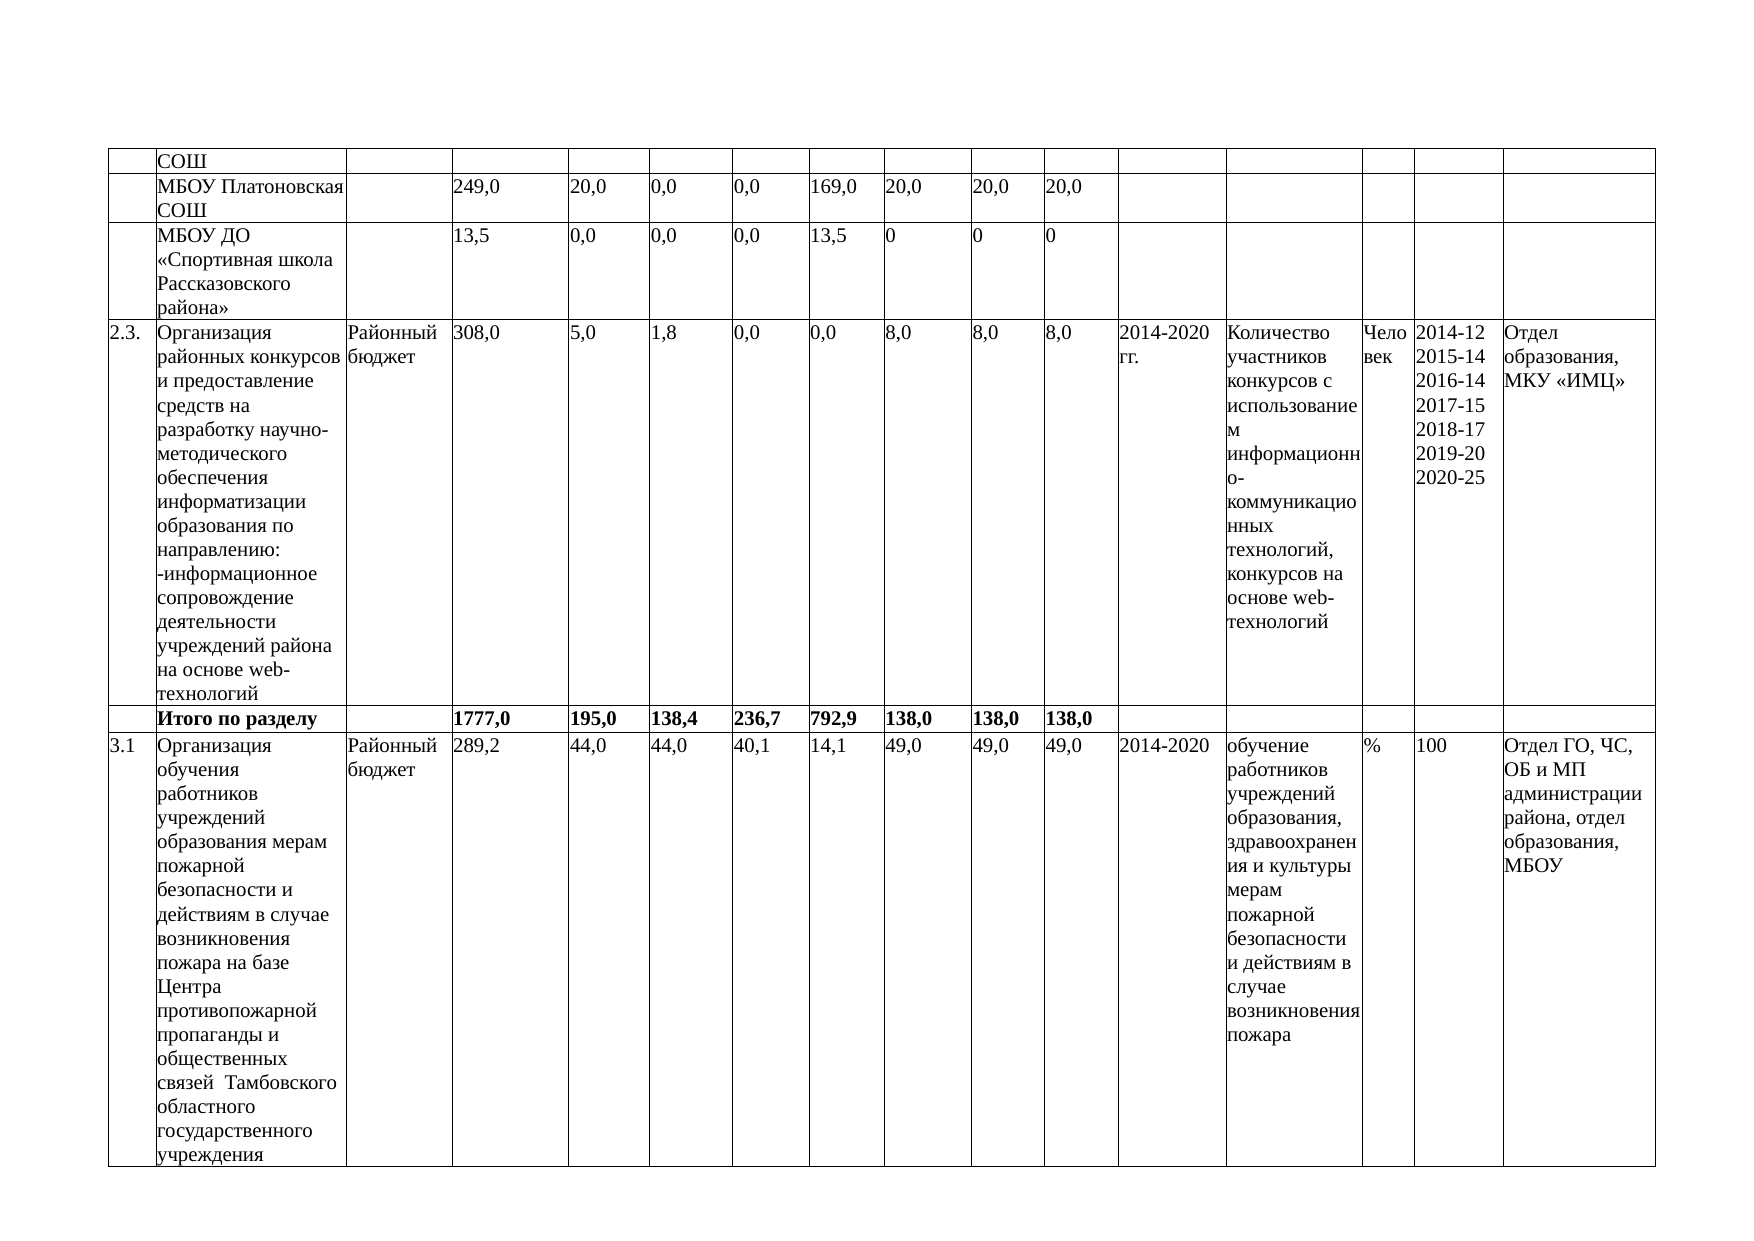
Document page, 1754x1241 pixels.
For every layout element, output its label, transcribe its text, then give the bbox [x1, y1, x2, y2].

table_cell Районный бюджет [347, 320, 452, 705]
table_cell 20,0 [885, 174, 971, 222]
table_cell [1660, 705, 1754, 732]
table_cell 289,2 [453, 733, 568, 1166]
table_cell [1119, 174, 1226, 222]
table_cell Итого по разделу [157, 706, 346, 732]
table_cell 13,5 [453, 223, 568, 319]
table_cell [1363, 223, 1414, 319]
table_cell [1656, 222, 1660, 319]
table_cell обучение работников учреждений образования, здравоохранения и культуры мерам пожарной безопасности и действиям в случае возникновения пожара [1227, 733, 1362, 1166]
table_cell 0,0 [650, 223, 732, 319]
table_cell [1227, 149, 1362, 173]
table_cell 20,0 [1045, 174, 1118, 222]
table_cell 1777,0 [453, 706, 568, 732]
table_cell [1660, 319, 1754, 705]
table_cell 1,8 [650, 320, 732, 705]
table_cell 2.3. [109, 320, 156, 705]
table_cell [1504, 174, 1655, 222]
table_cell [109, 223, 156, 319]
table_cell [75, 148, 108, 173]
table_cell 20,0 [972, 174, 1044, 222]
table_cell 13,5 [810, 223, 884, 319]
table_cell [109, 174, 156, 222]
table_cell Организация районных конкурсов и предоставление средств на разработку научно-методического обеспечения информатизации образования по направлению: -информационное сопровождение деятельности учреждений района на основе web-технологий [157, 320, 346, 705]
table_cell [885, 149, 971, 173]
table_cell [1363, 706, 1414, 732]
table_cell Количество участников конкурсов с использованием информационно-коммуникационных технологий, конкурсов на основе web-технологий [1227, 320, 1362, 705]
table_cell 792,9 [810, 706, 884, 732]
table_cell 3.1 [109, 733, 156, 1166]
table_cell 0 [885, 223, 971, 319]
table_cell [75, 173, 108, 222]
table_cell [1119, 149, 1226, 173]
table_cell Районный бюджет [347, 733, 452, 1166]
table_cell 249,0 [453, 174, 568, 222]
table_cell [75, 732, 108, 1166]
table_cell 169,0 [810, 174, 884, 222]
table_cell [810, 149, 884, 173]
table_cell [1660, 732, 1754, 1166]
table_cell 2014-2020 [1119, 733, 1226, 1166]
table_cell [1363, 174, 1414, 222]
table_cell 0 [972, 223, 1044, 319]
table_cell 100 [1415, 733, 1503, 1166]
table_cell 5,0 [569, 320, 649, 705]
table_cell 14,1 [810, 733, 884, 1166]
table_cell % [1363, 733, 1414, 1166]
table_cell [972, 149, 1044, 173]
table_cell 8,0 [972, 320, 1044, 705]
table_cell 8,0 [1045, 320, 1118, 705]
table_cell [1656, 705, 1660, 732]
table_cell 44,0 [569, 733, 649, 1166]
table_cell [1656, 319, 1660, 705]
table_cell [1504, 149, 1655, 173]
table_cell [347, 149, 452, 173]
table_cell 0,0 [733, 174, 809, 222]
table_cell [347, 174, 452, 222]
table_cell [733, 149, 809, 173]
table_cell 49,0 [1045, 733, 1118, 1166]
table_cell 2014-12 2015-14 2016-14 2017-15 2018-17 2019-20 2020-25 [1415, 320, 1503, 705]
table_cell [650, 149, 732, 173]
table_cell [1415, 174, 1503, 222]
table_cell Человек [1363, 320, 1414, 705]
table_cell 0,0 [733, 320, 809, 705]
table_cell 2014-2020 гг. [1119, 320, 1226, 705]
table_cell [1656, 173, 1660, 222]
table_cell [1415, 706, 1503, 732]
table_cell 0 [1045, 223, 1118, 319]
table_cell [1415, 149, 1503, 173]
table_cell 0,0 [733, 223, 809, 319]
table_cell [75, 222, 108, 319]
table_cell Отдел ГО, ЧС, ОБ и МП администрации района, отдел образования, МБОУ [1504, 733, 1655, 1166]
table_cell 40,1 [733, 733, 809, 1166]
table_cell [1227, 174, 1362, 222]
table_cell [347, 223, 452, 319]
table_cell [453, 149, 568, 173]
table_cell 20,0 [569, 174, 649, 222]
table_cell [1656, 148, 1660, 173]
table_cell 49,0 [885, 733, 971, 1166]
table_cell [1660, 173, 1754, 222]
table_cell [1227, 223, 1362, 319]
table_cell Организация обучения работников учреждений образования мерам пожарной безопасности и действиям в случае возникновения пожара на базе Центра противопожарной пропаганды и общественных связей Тамбовского областного государственного учреждения [157, 733, 346, 1166]
table_cell 0,0 [569, 223, 649, 319]
table_cell 138,0 [885, 706, 971, 732]
table_cell СОШ [157, 149, 346, 173]
table_cell [1119, 223, 1226, 319]
table_cell 195,0 [569, 706, 649, 732]
table_cell [75, 319, 108, 705]
table_cell 138,0 [972, 706, 1044, 732]
table_cell [1045, 149, 1118, 173]
table_cell [1363, 149, 1414, 173]
table_cell [109, 149, 156, 173]
table_cell [109, 706, 156, 732]
table_cell 138,0 [1045, 706, 1118, 732]
table_cell 49,0 [972, 733, 1044, 1166]
table_cell [1660, 222, 1754, 319]
table_cell 0,0 [650, 174, 732, 222]
table_cell [1119, 706, 1226, 732]
table_cell [347, 706, 452, 732]
table_cell МБОУ Платоновская СОШ [157, 174, 346, 222]
table_cell 138,4 [650, 706, 732, 732]
table_cell МБОУ ДО «Спортивная школа Рассказовского района» [157, 223, 346, 319]
table_cell Отдел образования, МКУ «ИМЦ» [1504, 320, 1655, 705]
table_cell [1415, 223, 1503, 319]
table_cell 8,0 [885, 320, 971, 705]
table_cell [1504, 706, 1655, 732]
table_cell [75, 705, 108, 732]
table_cell 0,0 [810, 320, 884, 705]
table_cell [569, 149, 649, 173]
table_cell [1504, 223, 1655, 319]
table_cell [1656, 732, 1660, 1166]
table_cell 308,0 [453, 320, 568, 705]
table_cell [1227, 706, 1362, 732]
table_cell 44,0 [650, 733, 732, 1166]
table_cell [1660, 148, 1754, 173]
table_cell 236,7 [733, 706, 809, 732]
